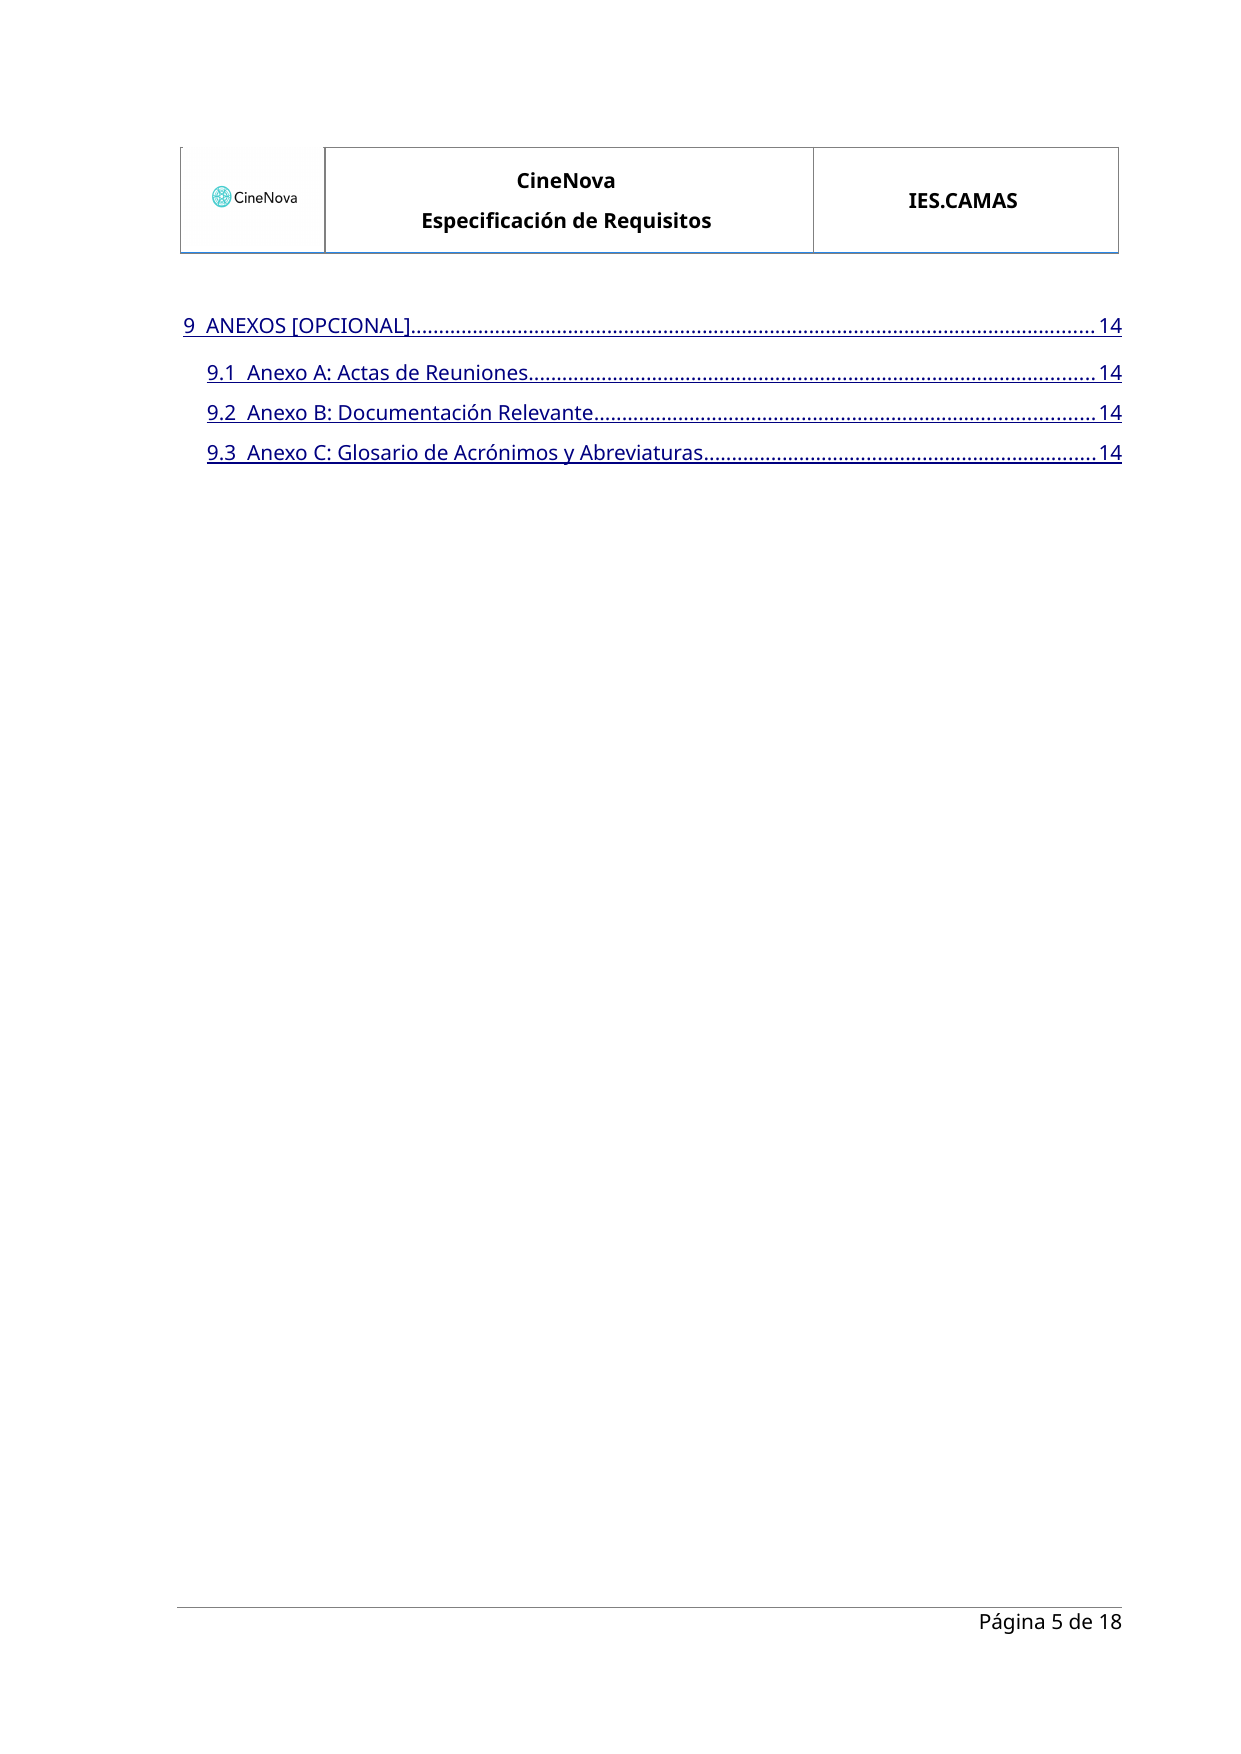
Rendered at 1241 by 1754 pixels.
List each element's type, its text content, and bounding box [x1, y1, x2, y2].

text 9.2 Anexo B: Documentación Relevante 14 [207, 398, 1122, 422]
text 9 ANEXOS [OPCIONAL] 14 [183, 311, 1122, 336]
text 9.3 Anexo C: Glosario de Acrónimos y Abreviaturas 14 [207, 438, 1122, 462]
picture [183, 147, 324, 246]
text 9.1 Anexo A: Actas de Reuniones 14 [207, 358, 1122, 382]
